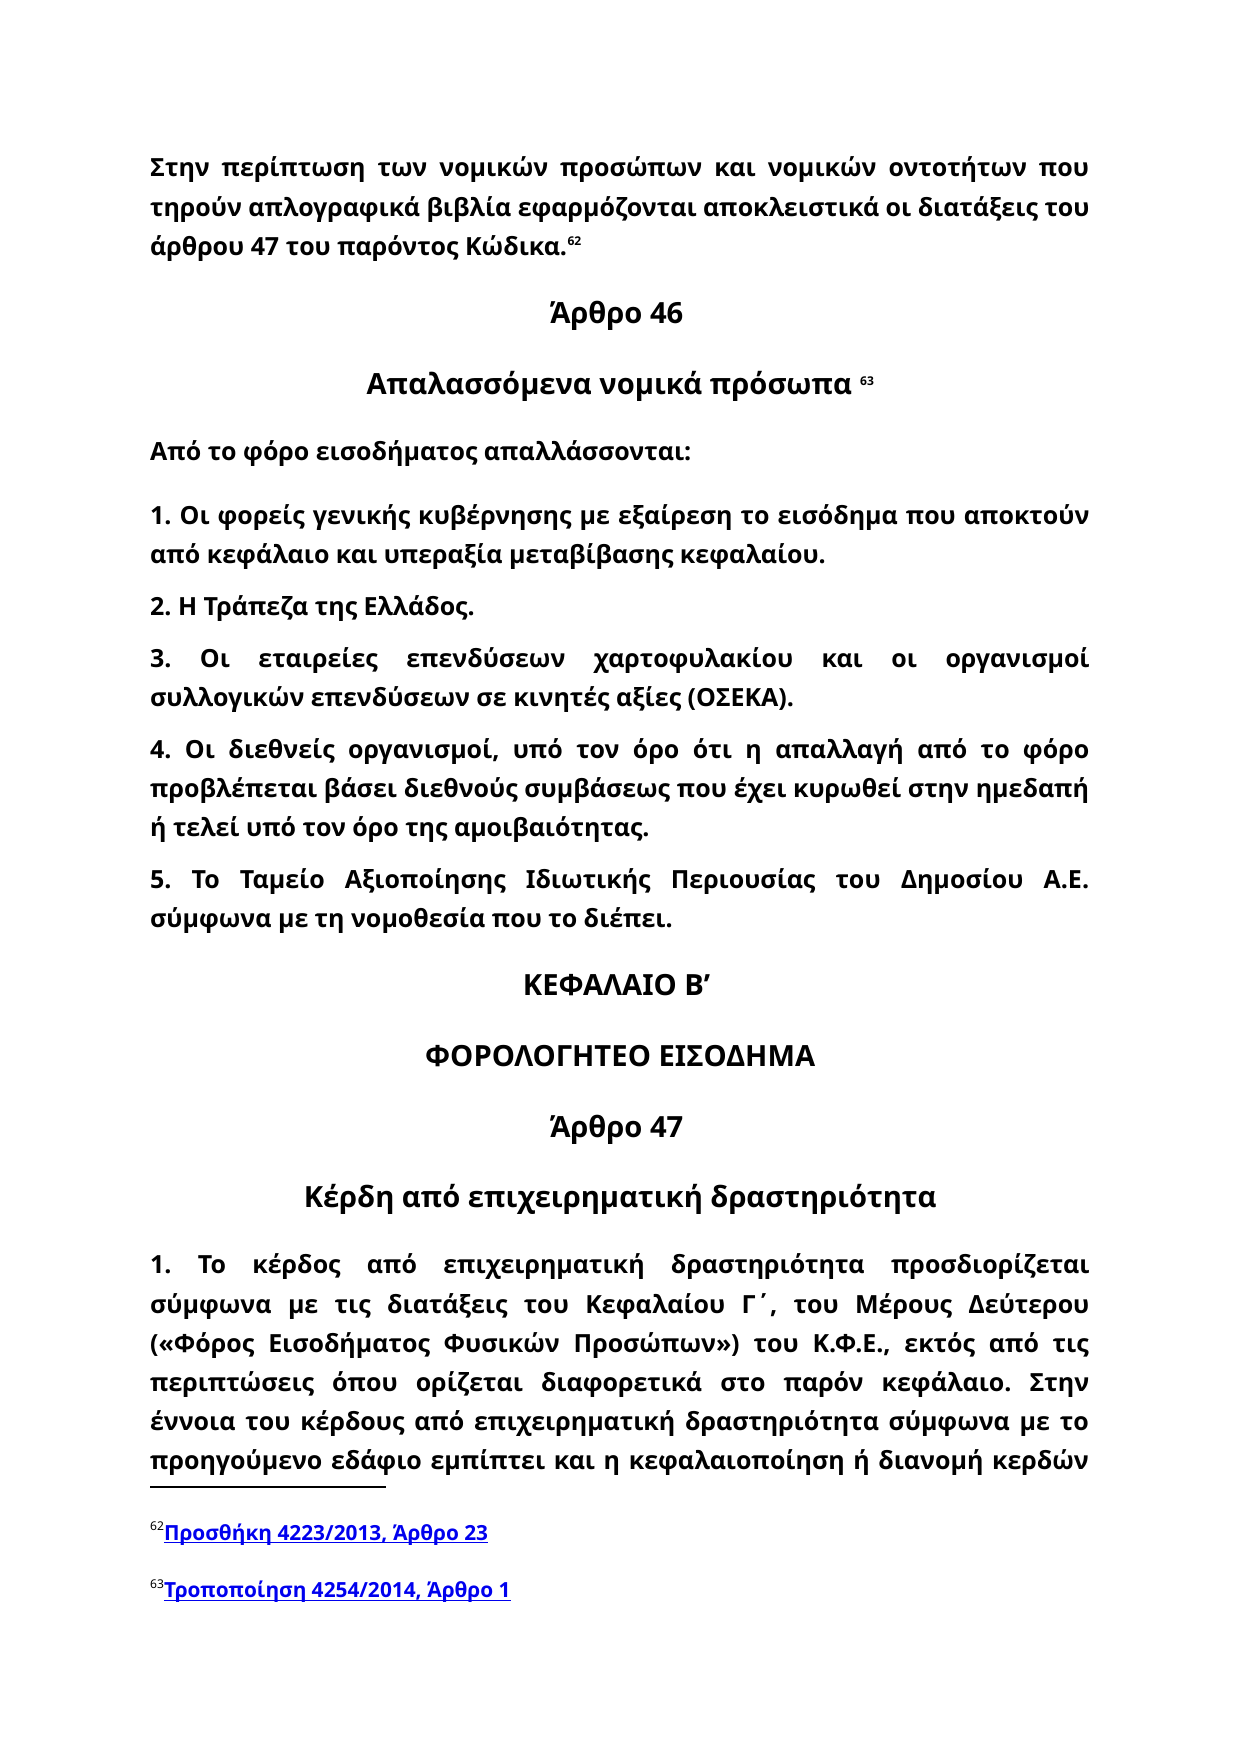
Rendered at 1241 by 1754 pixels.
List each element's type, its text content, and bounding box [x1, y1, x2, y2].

subtitle Άρθρο 47 [150, 1106, 1090, 1146]
text 3. Οι εταιρείες επενδύσεων χαρτοφυλακίου και οι οργανισμοί συλλογικών επενδύσεων σε κινητές αξίες (ΟΣΕΚΑ). [150, 640, 1090, 714]
subtitle Απαλασσόμενα νομικά πρόσωπα [150, 363, 1090, 403]
text Προσθήκη 4223/2013, Άρθρο 23 [150, 1518, 1090, 1546]
subtitle ΚΕΦΑΛΑΙΟ Β’ [150, 964, 1090, 1004]
text Στην περίπτωση των νομικών προσώπων και νομικών οντοτήτων που τηρούν απλογραφικά βιβλία εφαρμόζονται αποκλειστικά οι διατάξεις του άρθρου 47 του παρόντος Κώδικα. [150, 150, 1090, 262]
text Τροποποίηση 4254/2014, Άρθρο 1 [150, 1576, 1090, 1604]
subtitle Κέρδη από επιχειρηματική δραστηριότητα [150, 1176, 1090, 1216]
text 4. Οι διεθνείς οργανισμοί, υπό τον όρο ότι η απαλλαγή από το φόρο προβλέπεται βάσει διεθνούς συμβάσεως που έχει κυρωθεί στην ημεδαπή ή τελεί υπό τον όρο της αμοιβαιότητας. [150, 731, 1090, 844]
text 2. Η Τράπεζα της Ελλάδος. [150, 589, 1090, 623]
text Από το φόρο εισοδήματος απαλλάσσονται: [150, 434, 1090, 468]
text 1. Οι φορείς γενικής κυβέρνησης με εξαίρεση το εισόδημα που αποκτούν από κεφάλαιο και υπεραξία μεταβίβασης κεφαλαίου. [150, 498, 1090, 571]
subtitle Άρθρο 46 [150, 292, 1090, 332]
text 5. Το Ταμείο Αξιοποίησης Ιδιωτικής Περιουσίας του Δημοσίου Α.Ε. σύμφωνα με τη νομοθεσία που το διέπει. [150, 861, 1090, 934]
subtitle ΦΟΡΟΛΟΓΗΤΕΟ ΕΙΣΟΔΗΜΑ [150, 1035, 1090, 1075]
text 1. Το κέρδος από επιχειρηματική δραστηριότητα προσδιορίζεται σύμφωνα με τις διατάξεις του Κεφαλαίου Γ΄, του Μέρους Δεύτερου («Φόρος Εισοδήματος Φυσικών Προσώπων») του Κ.Φ.Ε., εκτός από τις περιπτώσεις όπου ορίζεται διαφορετικά στο παρόν κεφάλαιο. Στην έννοια του κέρδους από επιχειρηματική δραστηριότητα σύμφωνα με το προηγούμενο εδάφιο εμπίπτει και η κεφαλαιοποίηση ή διανομή κερδών [150, 1247, 1090, 1477]
